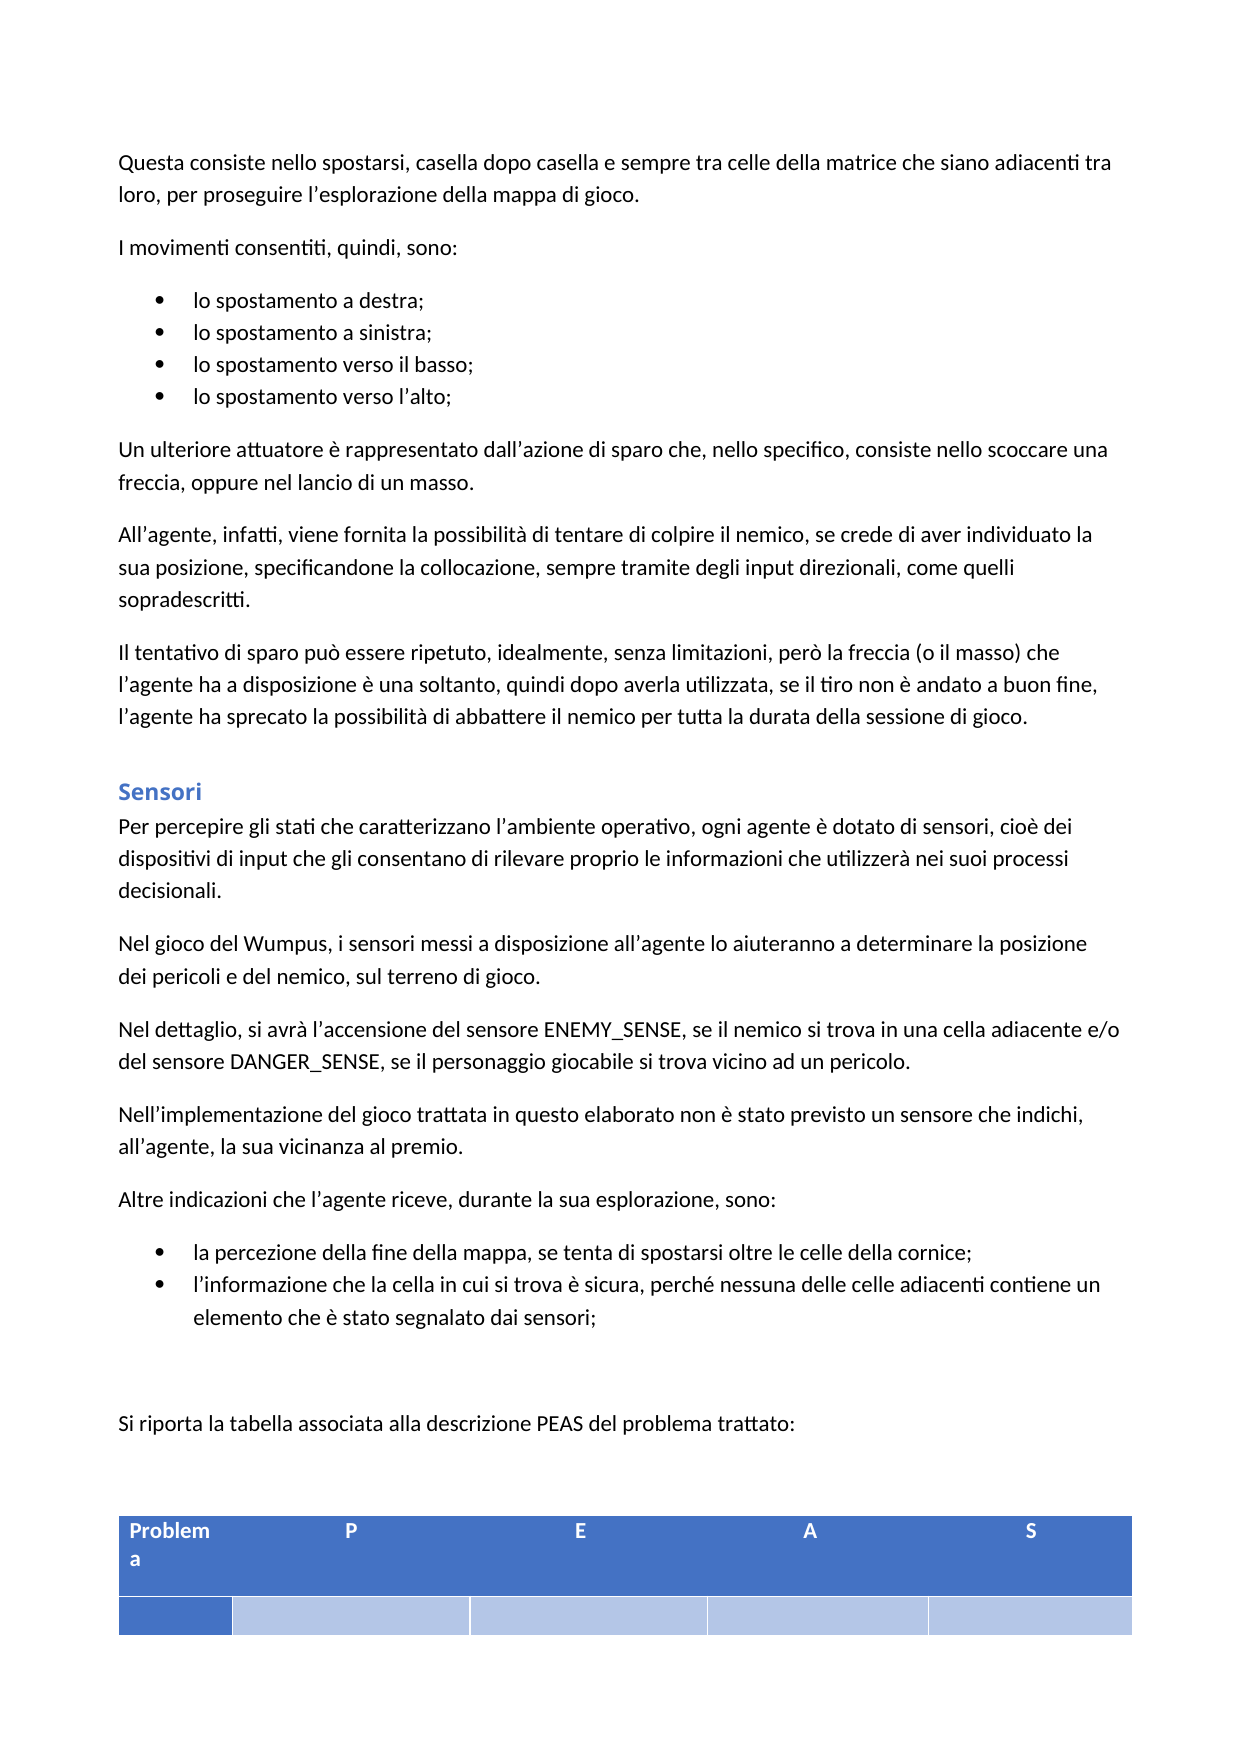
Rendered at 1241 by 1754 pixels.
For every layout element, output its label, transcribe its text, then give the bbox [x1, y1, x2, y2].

text Il tentativo di sparo può essere ripetuto, idealmente, senza limitazioni, però la freccia (o il masso) che l’agente ha a disposizione è una soltanto, quindi dopo averla utilizzata, se il tiro non è andato a buon fine, l’agente ha sprecato la possibilità di abbattere il nemico per tutta la durata della sessione di gioco. [118, 638, 1122, 730]
table_cell [929, 1597, 1132, 1635]
list lo spostamento a sinistra; [156, 318, 1122, 346]
text Altre indicazioni che l’agente riceve, durante la sua esplorazione, sono: [118, 1185, 1122, 1213]
table_header E [470, 1516, 691, 1596]
list la percezione della fine della mappa, se tenta di spostarsi oltre le celle della cornice; [156, 1238, 1122, 1266]
text Nel gioco del Wumpus, i sensori messi a disposizione all’agente lo aiuteranno a determinare la posizione dei pericoli e del nemico, sul terreno di gioco. [118, 929, 1122, 990]
text Si riporta la tabella associata alla descrizione PEAS del problema trattato: [118, 1409, 1122, 1437]
list lo spostamento verso il basso; [156, 350, 1122, 378]
table_header P [233, 1516, 470, 1596]
table_cell [119, 1597, 232, 1635]
text Un ulteriore attuatore è rappresentato dall’azione di sparo che, nello specifico, consiste nello scoccare una freccia, oppure nel lancio di un masso. [118, 435, 1122, 496]
table_cell [233, 1597, 469, 1635]
list lo spostamento a destra; [156, 286, 1122, 314]
subtitle Sensori [118, 776, 1122, 807]
text Questa consiste nello spostarsi, casella dopo casella e sempre tra celle della matrice che siano adiacenti tra loro, per proseguire l’esplorazione della mappa di gioco. [118, 148, 1122, 208]
table_cell [708, 1597, 928, 1635]
text Per percepire gli stati che caratterizzano l’ambiente operativo, ogni agente è dotato di sensori, cioè dei dispositivi di input che gli consentano di rilevare proprio le informazioni che utilizzerà nei suoi processi decisionali. [118, 812, 1122, 904]
text Nel dettaglio, si avrà l’accensione del sensore ENEMY_SENSE, se il nemico si trova in una cella adiacente e/o del sensore DANGER_SENSE, se il personaggio giocabile si trova vicino ad un pericolo. [118, 1015, 1122, 1075]
table_header A [691, 1516, 929, 1596]
list l’informazione che la cella in cui si trova è sicura, perché nessuna delle celle adiacenti contiene un elemento che è stato segnalato dai sensori; [156, 1270, 1122, 1331]
table_header Problema [119, 1516, 233, 1596]
text Nell’implementazione del gioco trattata in questo elaborato non è stato previsto un sensore che indichi, all’agente, la sua vicinanza al premio. [118, 1100, 1122, 1160]
text I movimenti consentiti, quindi, sono: [118, 233, 1122, 261]
table_cell [471, 1597, 707, 1635]
text All’agente, infatti, viene fornita la possibilità di tentare di colpire il nemico, se crede di aver individuato la sua posizione, specificandone la collocazione, sempre tramite degli input direzionali, come quelli sopradescritti. [118, 521, 1122, 613]
table_header S [929, 1516, 1132, 1596]
list lo spostamento verso l’alto; [156, 382, 1122, 410]
